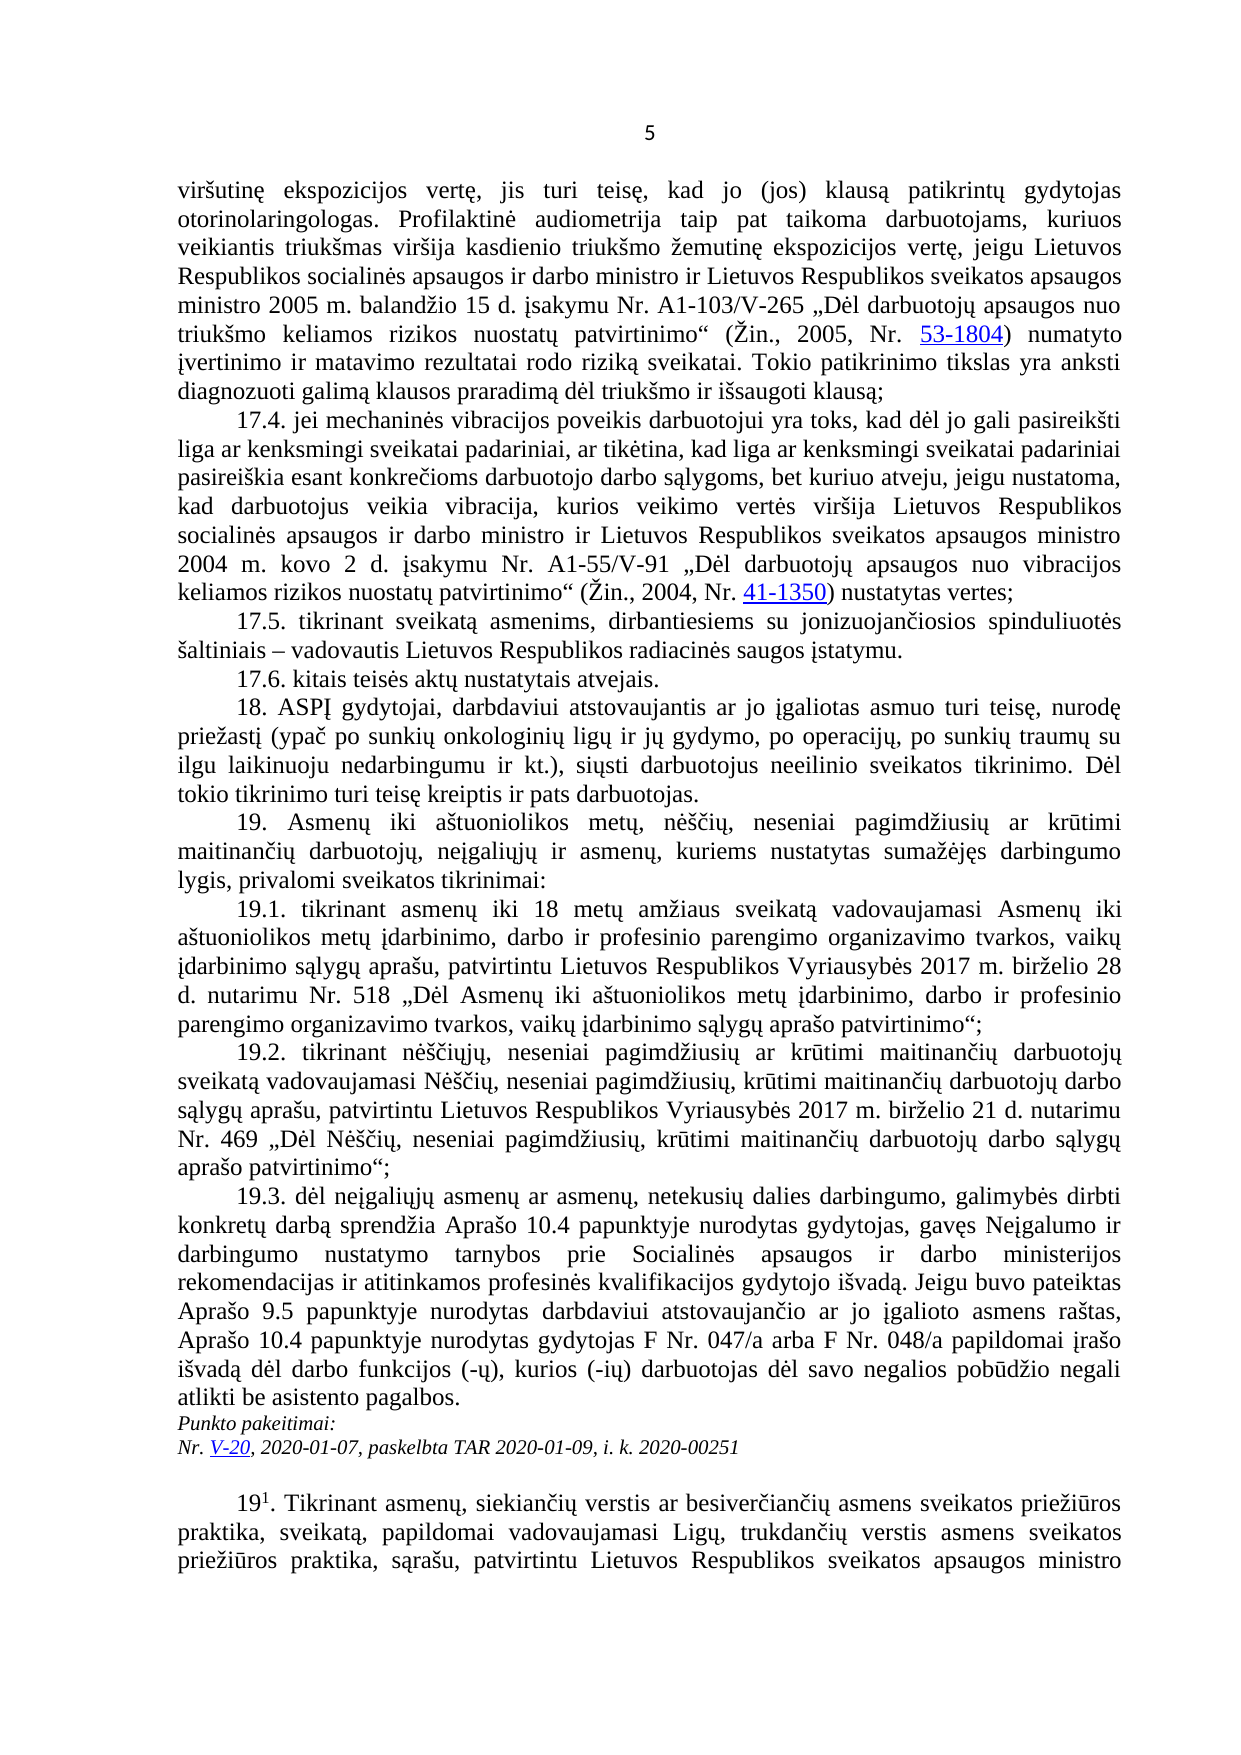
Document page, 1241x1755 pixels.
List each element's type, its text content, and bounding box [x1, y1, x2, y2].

text 19.3. dėl neįgaliųjų asmenų ar asmenų, netekusių dalies darbingumo, galimybės dirbti konkretų darbą sprendžia Aprašo 10.4 papunktyje nurodytas gydytojas, gavęs Neįgalumo ir darbingumo nustatymo tarnybos prie Socialinės apsaugos ir darbo ministerijos rekomendacijas ir atitinkamos profesinės kvalifikacijos gydytojo išvadą. Jeigu buvo pateiktas Aprašo 9.5 papunktyje nurodytas darbdaviui atstovaujančio ar jo įgalioto asmens raštas, Aprašo 10.4 papunktyje nurodytas gydytojas F Nr. 047/a arba F Nr. 048/a papildomai įrašo išvadą dėl darbo funkcijos (-ų), kurios (-ių) darbuotojas dėl savo negalios pobūdžio negali atlikti be asistento pagalbos. [177, 1181, 1122, 1411]
text 19. Asmenų iki aštuoniolikos metų, nėščių, neseniai pagimdžiusių ar krūtimi maitinančių darbuotojų, neįgaliųjų ir asmenų, kuriems nustatytas sumažėjęs darbingumo lygis, privalomi sveikatos tikrinimai: [177, 807, 1122, 894]
text 17.4. jei mechaninės vibracijos poveikis darbuotojui yra toks, kad dėl jo gali pasireikšti liga ar kenksmingi sveikatai padariniai, ar tikėtina, kad liga ar kenksmingi sveikatai padariniai pasireiškia esant konkrečioms darbuotojo darbo sąlygoms, bet kuriuo atveju, jeigu nustatoma, kad darbuotojus veikia vibracija, kurios veikimo vertės viršija Lietuvos Respublikos socialinės apsaugos ir darbo ministro ir Lietuvos Respublikos sveikatos apsaugos ministro 2004 m. kovo 2 d. įsakymu Nr. A1-55/V-91 „Dėl darbuotojų apsaugos nuo vibracijos keliamos rizikos nuostatų patvirtinimo“ (Žin., 2004, Nr. 41-1350) nustatytas vertes; [177, 405, 1122, 606]
text 18. ASPĮ gydytojai, darbdaviui atstovaujantis ar jo įgaliotas asmuo turi teisę, nurodę priežastį (ypač po sunkių onkologinių ligų ir jų gydymo, po operacijų, po sunkių traumų su ilgu laikinuoju nedarbingumu ir kt.), siųsti darbuotojus neeilinio sveikatos tikrinimo. Dėl tokio tikrinimo turi teisę kreiptis ir pats darbuotojas. [177, 692, 1122, 807]
text Punkto pakeitimai: [177, 1411, 1122, 1435]
text 19.2. tikrinant nėščiųjų, neseniai pagimdžiusių ar krūtimi maitinančių darbuotojų sveikatą vadovaujamasi Nėščių, neseniai pagimdžiusių, krūtimi maitinančių darbuotojų darbo sąlygų aprašu, patvirtintu Lietuvos Respublikos Vyriausybės 2017 m. birželio 21 d. nutarimu Nr. 469 „Dėl Nėščių, neseniai pagimdžiusių, krūtimi maitinančių darbuotojų darbo sąlygų aprašo patvirtinimo“; [177, 1037, 1122, 1181]
text 17.6. kitais teisės aktų nustatytais atvejais. [177, 664, 1122, 692]
text Nr. V-20, 2020-01-07, paskelbta TAR 2020-01-09, i. k. 2020-00251 [177, 1435, 1122, 1459]
text viršutinę ekspozicijos vertę, jis turi teisę, kad jo (jos) klausą patikrintų gydytojas otorinolaringologas. Profilaktinė audiometrija taip pat taikoma darbuotojams, kuriuos veikiantis triukšmas viršija kasdienio triukšmo žemutinę ekspozicijos vertę, jeigu Lietuvos Respublikos socialinės apsaugos ir darbo ministro ir Lietuvos Respublikos sveikatos apsaugos ministro 2005 m. balandžio 15 d. įsakymu Nr. A1-103/V-265 „Dėl darbuotojų apsaugos nuo triukšmo keliamos rizikos nuostatų patvirtinimo“ (Žin., 2005, Nr. 53-1804) numatyto įvertinimo ir matavimo rezultatai rodo riziką sveikatai. Tokio patikrinimo tikslas yra anksti diagnozuoti galimą klausos praradimą dėl triukšmo ir išsaugoti klausą; [177, 175, 1122, 405]
text 191. Tikrinant asmenų, siekiančių verstis ar besiverčiančių asmens sveikatos priežiūros praktika, sveikatą, papildomai vadovaujamasi Ligų, trukdančių verstis asmens sveikatos priežiūros praktika, sąrašu, patvirtintu Lietuvos Respublikos sveikatos apsaugos ministro [177, 1488, 1122, 1574]
text 19.1. tikrinant asmenų iki 18 metų amžiaus sveikatą vadovaujamasi Asmenų iki aštuoniolikos metų įdarbinimo, darbo ir profesinio parengimo organizavimo tvarkos, vaikų įdarbinimo sąlygų aprašu, patvirtintu Lietuvos Respublikos Vyriausybės 2017 m. birželio 28 d. nutarimu Nr. 518 „Dėl Asmenų iki aštuoniolikos metų įdarbinimo, darbo ir profesinio parengimo organizavimo tvarkos, vaikų įdarbinimo sąlygų aprašo patvirtinimo“; [177, 894, 1122, 1037]
text 17.5. tikrinant sveikatą asmenims, dirbantiesiems su jonizuojančiosios spinduliuotės šaltiniais – vadovautis Lietuvos Respublikos radiacinės saugos įstatymu. [177, 606, 1122, 664]
